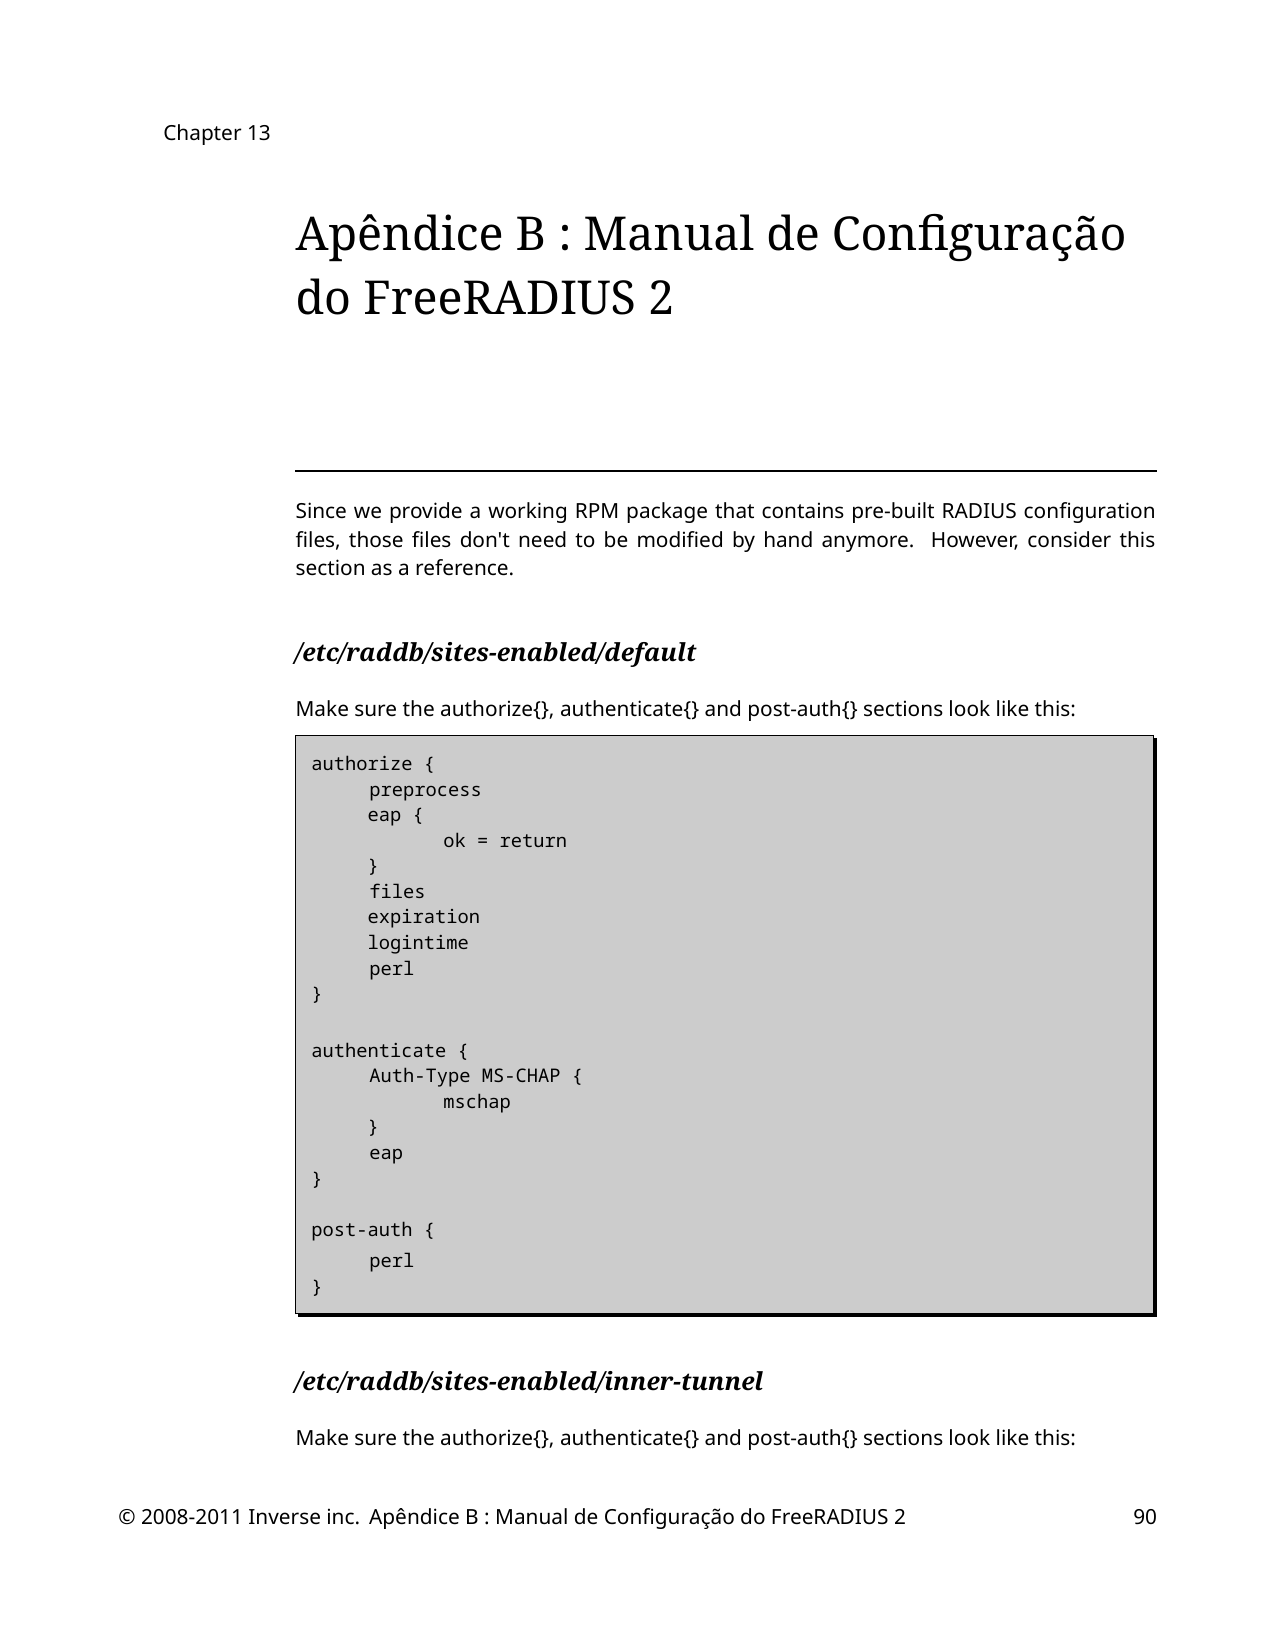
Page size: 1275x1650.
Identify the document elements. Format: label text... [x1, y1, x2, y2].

text authorize { preprocess eap { ok = return } files expiration logintime perl } [296, 736, 1153, 996]
subtitle /etc/raddb/sites-enabled/inner-tunnel [257, 1364, 1157, 1398]
subtitle /etc/raddb/sites-enabled/default [257, 635, 1157, 669]
text Make sure the authorize{}, authenticate{} and post-auth{} sections look like this: [295, 694, 1157, 722]
text Since we provide a working RPM package that contains pre-built RADIUS configuration files, those files don't need to be modified by hand anymore. However, consider this section as a reference. [295, 497, 1157, 582]
text Make sure the authorize{}, authenticate{} and post-auth{} sections look like this: [295, 1423, 1157, 1451]
text authenticate { Auth-Type MS-CHAP { mschap } eap } post-auth { [296, 996, 1153, 1232]
text perl } [296, 1232, 1153, 1313]
subtitle Apêndice B : Manual de Configuração do FreeRADIUS 2 [295, 201, 1157, 470]
